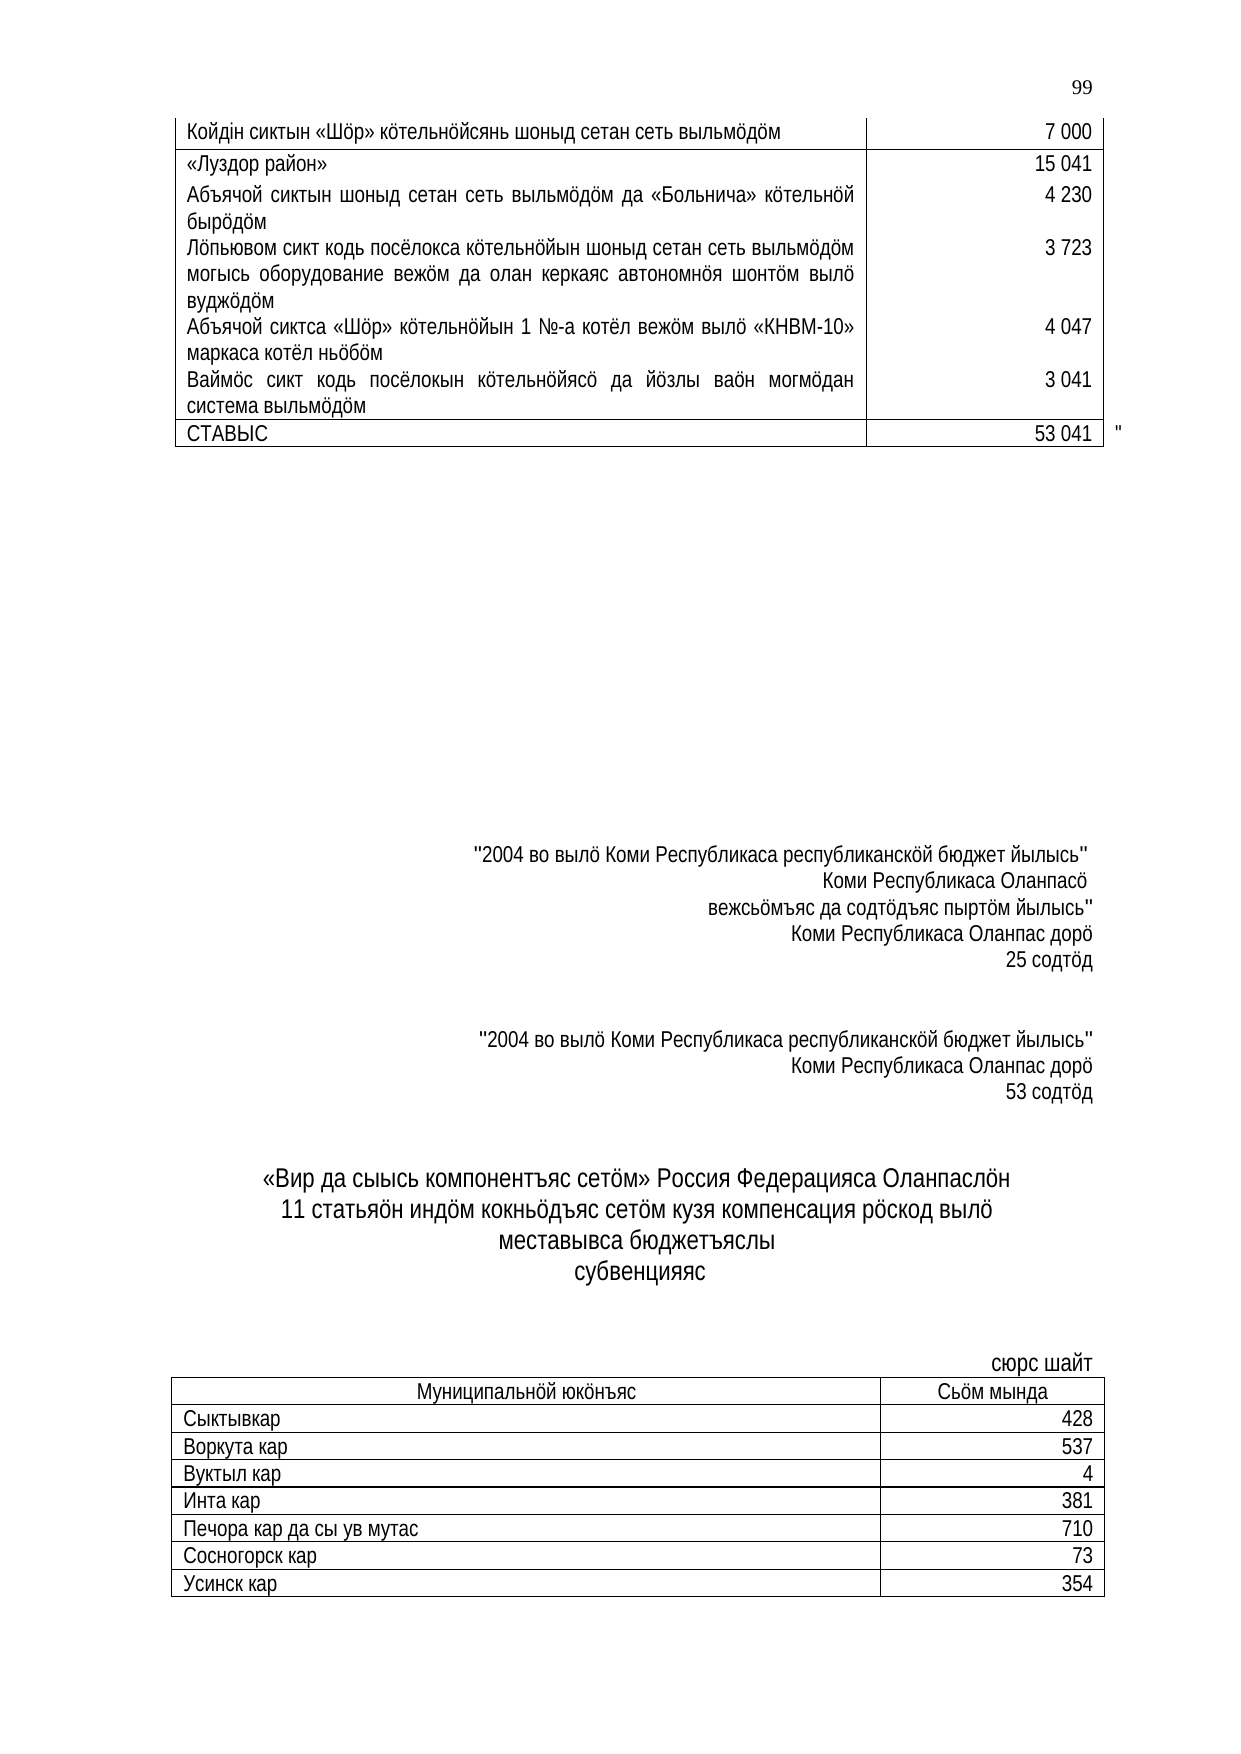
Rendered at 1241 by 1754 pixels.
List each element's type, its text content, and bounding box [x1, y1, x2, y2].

table_header [1105, 1377, 1133, 1404]
text «Вир да сыысь компонентъяс сетöм» Россия Федерацияса Оланпаслöн [187, 1162, 1092, 1193]
table_cell Койдiн сиктын «Шöр» кöтельнöйсянь шоныд сетан сеть выльмöдöм [176, 118, 866, 149]
table_cell Сыктывкар [172, 1405, 880, 1432]
table_header Сьöм мында [881, 1378, 1104, 1404]
text Коми Республикаса Оланпас дорö [187, 1052, 1092, 1078]
table_cell Ваймöс сикт кодь посёлокын кöтельнöйясö да йöзлы ваöн могмöдан система выльмöдöм [176, 366, 866, 418]
table_cell [1105, 1432, 1133, 1459]
text субвенцияяс [187, 1255, 1092, 1286]
table_cell Абъячой сиктын шоныд сетан сеть выльмöдöм да «Больнича» кöтельнöй бырöдöм [176, 181, 866, 234]
table_cell 428 [881, 1405, 1104, 1432]
table_cell [1104, 118, 1133, 149]
table_cell [1104, 366, 1133, 418]
table_cell 15 041 [867, 150, 1103, 181]
text сюрс шайт [187, 1348, 1092, 1377]
table_cell 537 [881, 1433, 1104, 1459]
text 11 статьяöн индöм кокньöдъяс сетöм кузя компенсация рöскод вылö [187, 1193, 1092, 1224]
table_cell СТАВЫС [176, 420, 866, 446]
table_cell 4 230 [867, 181, 1103, 234]
table_cell Абъячой сиктса «Шöр» кöтельнöйын 1 №-а котёл вежöм вылö «КНВМ-10» маркаса котёл ньöбöм [176, 313, 866, 366]
table_cell 354 [881, 1570, 1104, 1596]
table_cell [1104, 313, 1133, 366]
text Коми Республикаса Оланпасö [187, 867, 1092, 894]
text 53 содтöд [187, 1078, 1092, 1104]
table_cell [1105, 1404, 1133, 1432]
table_cell Усинск кар [172, 1570, 880, 1596]
table_cell Воркута кар [172, 1433, 880, 1459]
table_cell 4 047 [867, 313, 1103, 366]
table_cell 53 041 [867, 420, 1103, 446]
table_cell " [1104, 419, 1133, 446]
text вежсьöмъяс да содтöдъяс пыртöм йылысь" [187, 894, 1092, 920]
table_cell 381 [881, 1488, 1104, 1514]
table_cell [1104, 181, 1133, 234]
text Коми Республикаса Оланпас дорö [187, 920, 1092, 946]
table_cell [1105, 1486, 1133, 1514]
table_cell [1105, 1569, 1133, 1596]
table_cell Сосногорск кар [172, 1542, 880, 1569]
table_cell 7 000 [867, 118, 1103, 149]
table_cell «Луздор район» [176, 150, 866, 181]
table_cell [1104, 234, 1133, 313]
text меставывса бюджетъяслы [187, 1224, 1092, 1255]
text "2004 во вылö Коми Республикаса республиканскöй бюджет йылысь" [187, 1026, 1092, 1052]
table_cell [1105, 1541, 1133, 1569]
table_cell 3 041 [867, 366, 1103, 418]
table_cell 73 [881, 1542, 1104, 1569]
table_cell [1104, 149, 1133, 181]
table_cell Вуктыл кар [172, 1460, 880, 1486]
table_cell 710 [881, 1515, 1104, 1541]
table_cell Печора кар да сы ув мутас [172, 1515, 880, 1541]
table_cell 3 723 [867, 234, 1103, 313]
table_cell 4 [881, 1460, 1104, 1486]
text "2004 во вылö Коми Республикаса республиканскöй бюджет йылысь" [187, 841, 1092, 867]
table_cell [1105, 1459, 1133, 1486]
text 25 содтöд [187, 946, 1092, 973]
table_cell Лöпьювом сикт кодь посёлокса кöтельнöйын шоныд сетан сеть выльмöдöм могысь оборудование вежöм да олан керкаяс автономнöя шонтöм вылö вуджöдöм [176, 234, 866, 313]
table_cell Инта кар [172, 1488, 880, 1514]
table_cell [1105, 1514, 1133, 1541]
table_header Муниципальнöй юкöнъяс [172, 1378, 880, 1404]
